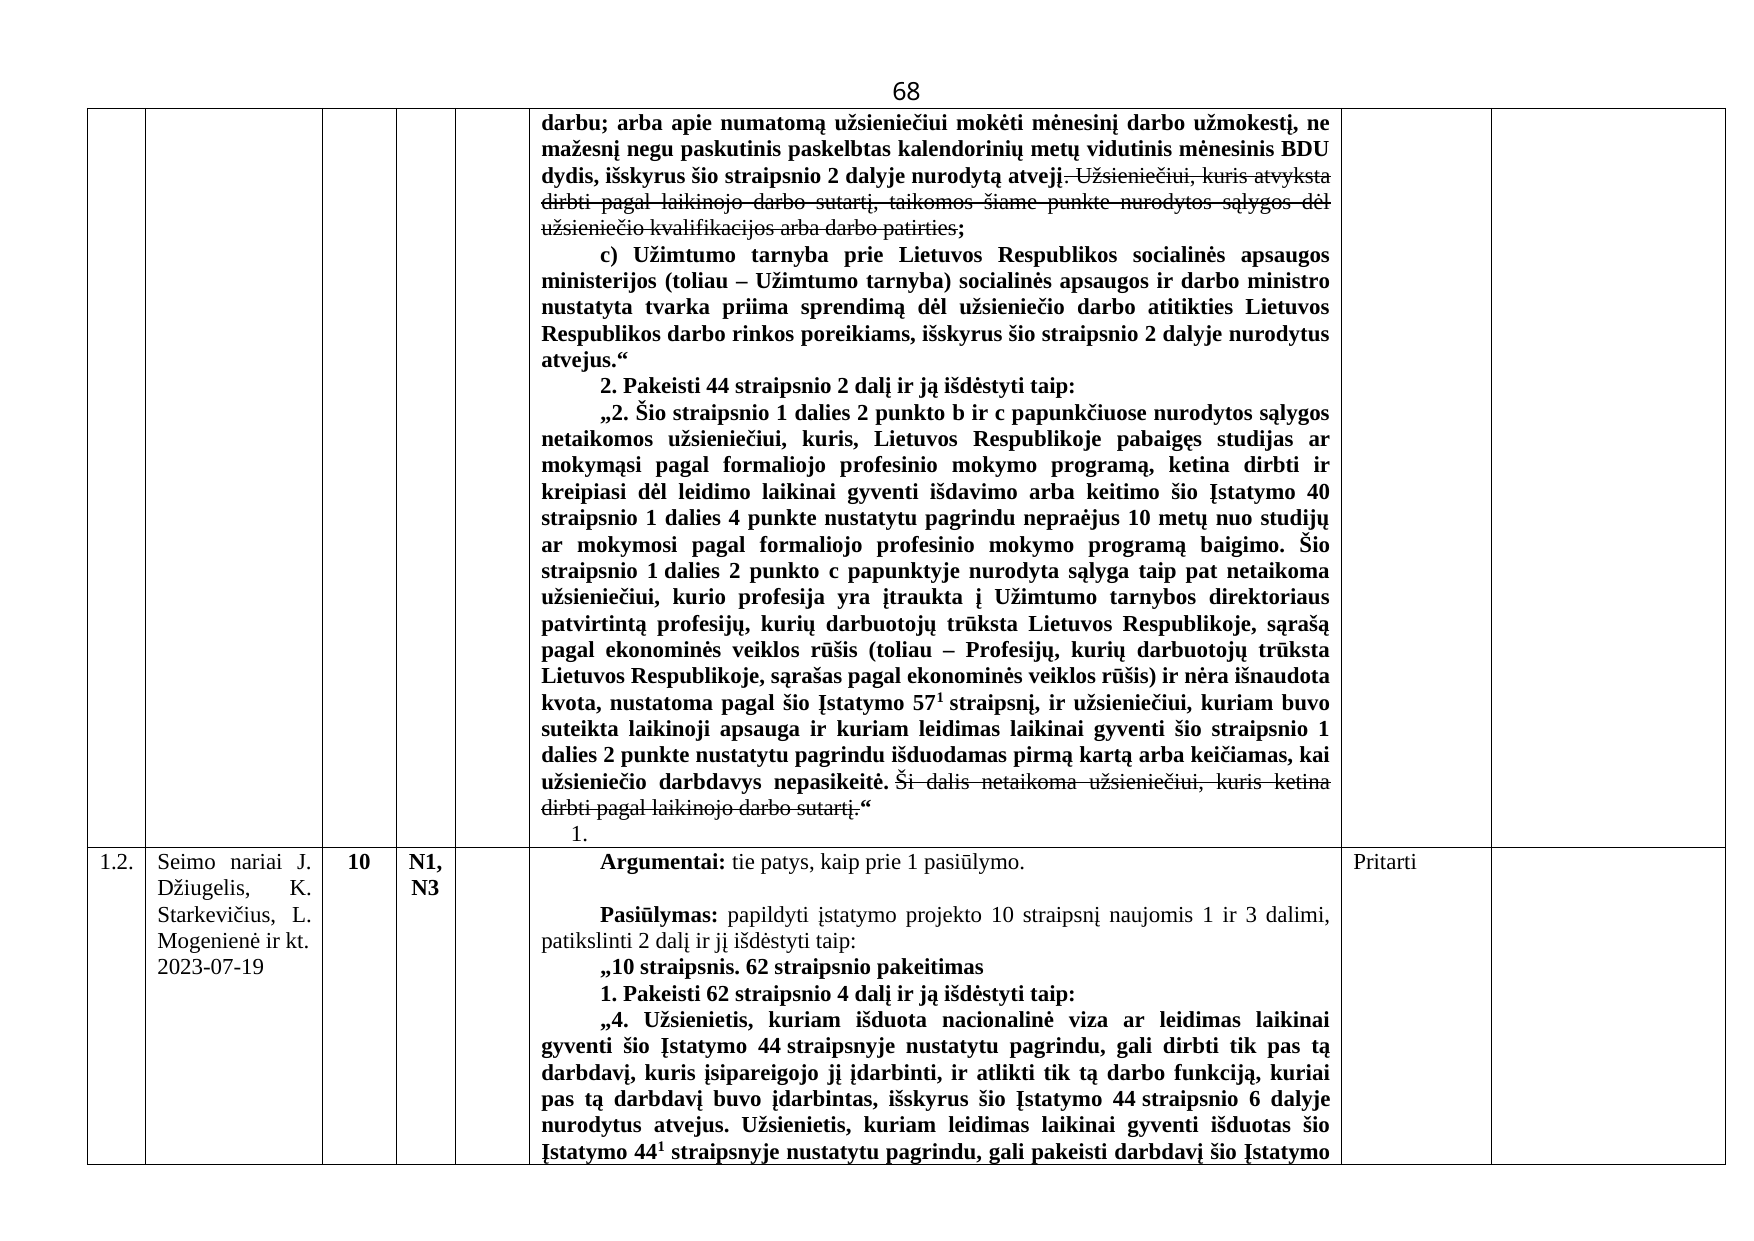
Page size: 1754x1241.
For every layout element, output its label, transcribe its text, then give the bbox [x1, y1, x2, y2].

table_cell [456, 109, 529, 847]
table_cell N1, N3 [397, 848, 455, 1164]
table_cell Argumentai: tie patys, kaip prie 1 pasiūlymo. Pasiūlymas: papildyti įstatymo projekto 10 straipsnį naujomis 1 ir 3 dalimi, patikslinti 2 dalį ir jį išdėstyti taip: „10 straipsnis. 62 straipsnio pakeitimas 1. Pakeisti 62 straipsnio 4 dalį ir ją išdėstyti taip: „4. Užsienietis, kuriam išduota nacionalinė viza ar leidimas laikinai gyventi šio Įstatymo 44 straipsnyje nustatytu pagrindu, gali dirbti tik pas tą darbdavį, kuris įsipareigojo jį įdarbinti, ir atlikti tik tą darbo funkciją, kuriai pas tą darbdavį buvo įdarbintas, išskyrus šio Įstatymo 44 straipsnio 6 dalyje nurodytus atvejus. Užsienietis, kuriam leidimas laikinai gyventi išduotas šio Įstatymo 441 straipsnyje nustatytu pagrindu, gali pakeisti darbdavį šio Įstatymo [530, 848, 1341, 1164]
table_cell 1.2. [88, 848, 145, 1164]
table_cell Pritarti [1342, 848, 1491, 1164]
table_cell [1492, 109, 1725, 847]
table_cell [397, 109, 455, 847]
table_cell [1342, 109, 1491, 847]
table_cell [88, 109, 145, 847]
table_cell 10 [323, 848, 396, 1164]
table_cell [456, 848, 529, 1164]
table_cell [146, 109, 322, 847]
table_cell [1492, 848, 1725, 1164]
table_cell Seimo nariai J. Džiugelis, K. Starkevičius, L. Mogenienė ir kt. 2023-07-19 [146, 848, 322, 1164]
table_cell darbu; arba apie numatomą užsieniečiui mokėti mėnesinį darbo užmokestį, ne mažesnį negu paskutinis paskelbtas kalendorinių metų vidutinis mėnesinis BDU dydis, išskyrus šio straipsnio 2 dalyje nurodytą atvejį. Užsieniečiui, kuris atvyksta dirbti pagal laikinojo darbo sutartį, taikomos šiame punkte nurodytos sąlygos dėl užsieniečio kvalifikacijos arba darbo patirties; c) Užimtumo tarnyba prie Lietuvos Respublikos socialinės apsaugos ministerijos (toliau – Užimtumo tarnyba) socialinės apsaugos ir darbo ministro nustatyta tvarka priima sprendimą dėl užsieniečio darbo atitikties Lietuvos Respublikos darbo rinkos poreikiams, išskyrus šio straipsnio 2 dalyje nurodytus atvejus.“ 2. Pakeisti 44 straipsnio 2 dalį ir ją išdėstyti taip: „2. Šio straipsnio 1 dalies 2 punkto b ir c papunkčiuose nurodytos sąlygos netaikomos užsieniečiui, kuris, Lietuvos Respublikoje pabaigęs studijas ar mokymąsi pagal formaliojo profesinio mokymo programą, ketina dirbti ir kreipiasi dėl leidimo laikinai gyventi išdavimo arba keitimo šio Įstatymo 40 straipsnio 1 dalies 4 punkte nustatytu pagrindu nepraėjus 10 metų nuo studijų ar mokymosi pagal formaliojo profesinio mokymo programą baigimo. Šio straipsnio 1 dalies 2 punkto c papunktyje nurodyta sąlyga taip pat netaikoma užsieniečiui, kurio profesija yra įtraukta į Užimtumo tarnybos direktoriaus patvirtintą profesijų, kurių darbuotojų trūksta Lietuvos Respublikoje, sąrašą pagal ekonominės veiklos rūšis (toliau – Profesijų, kurių darbuotojų trūksta Lietuvos Respublikoje, sąrašas pagal ekonominės veiklos rūšis) ir nėra išnaudota kvota, nustatoma pagal šio Įstatymo 571 straipsnį, ir užsieniečiui, kuriam buvo suteikta laikinoji apsauga ir kuriam leidimas laikinai gyventi šio straipsnio 1 dalies 2 punkte nustatytu pagrindu išduodamas pirmą kartą arba keičiamas, kai užsieniečio darbdavys nepasikeitė. Ši dalis netaikoma užsieniečiui, kuris ketina dirbti pagal laikinojo darbo sutartį.“ [530, 109, 1341, 847]
table_cell [323, 109, 396, 847]
